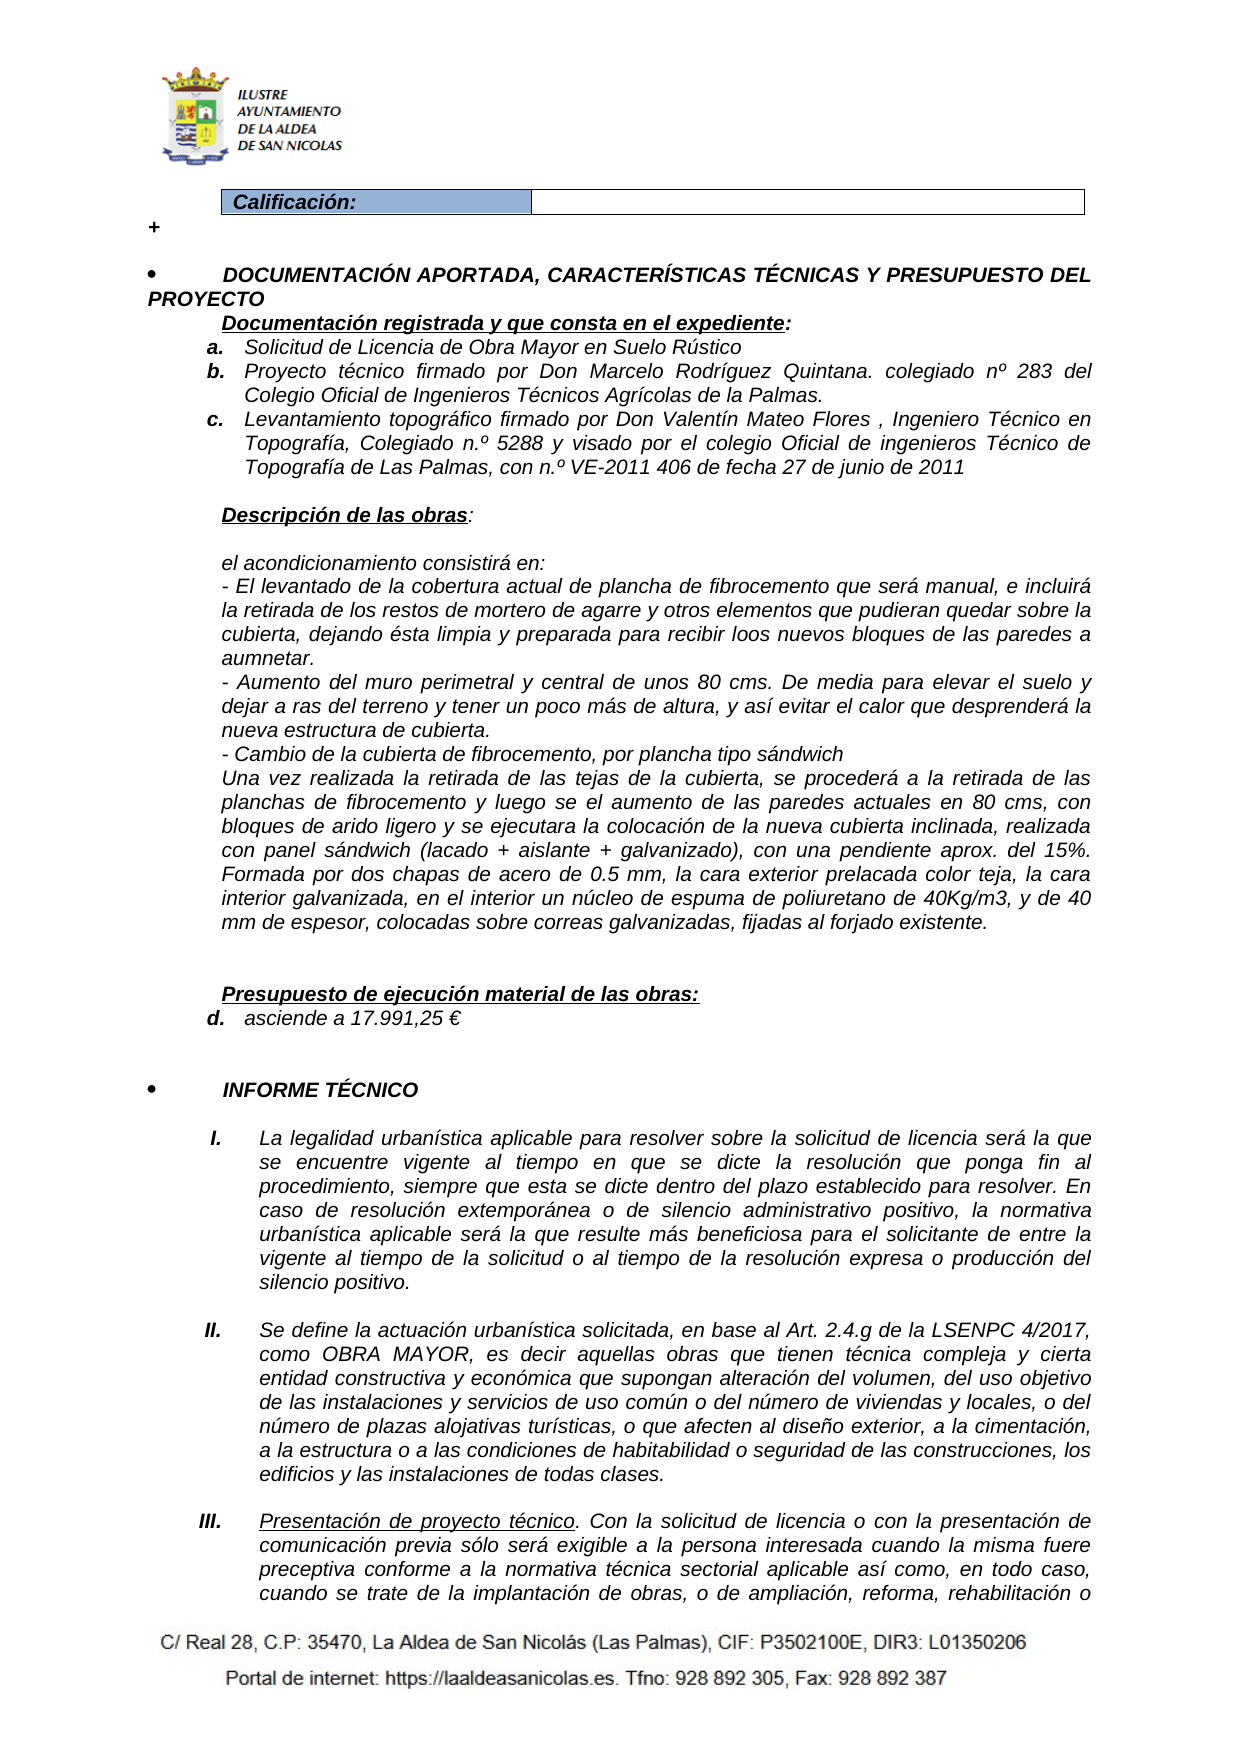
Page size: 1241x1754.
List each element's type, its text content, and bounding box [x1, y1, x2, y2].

list Se define la actuación urbanística solicitada, en base al Art. 2.4.g de la LSENPC 4/2017, como OBRA MAYOR, es decir aquellas obras que tienen técnica compleja y cierta entidad constructiva y económica que supongan alteración del volumen, del uso objetivo de las instalaciones y servicios de uso común o del número de viviendas y locales, o del número de plazas alojativas turísticas, o que afecten al diseño exterior, a la cimentación, a la estructura o a las condiciones de habitabilidad o seguridad de las construcciones, los edificios y las instalaciones de todas clases. [222, 1318, 1093, 1485]
text el acondicionamiento consistirá en: [221, 550, 1093, 574]
list La legalidad urbanística aplicable para resolver sobre la solicitud de licencia será la que se encuentre vigente al tiempo en que se dicte la resolución que ponga fin al procedimiento, siempre que esta se dicte dentro del plazo establecido para resolver. En caso de resolución extemporánea o de silencio administrativo positivo, la normativa urbanística aplicable será la que resulte más beneficiosa para el solicitante de entre la vigente al tiempo de la solicitud o al tiempo de la resolución expresa o producción del silencio positivo. [222, 1126, 1093, 1294]
text Presupuesto de ejecución material de las obras: [221, 982, 1093, 1006]
list Solicitud de Licencia de Obra Mayor en Suelo Rústico [207, 335, 1093, 359]
text Una vez realizada la retirada de las tejas de la cubierta, se procederá a la retirada de las planchas de fibrocemento y luego se el aumento de las paredes actuales en 80 cms, con bloques de arido ligero y se ejecutara la colocación de la nueva cubierta inclinada, realizada con panel sándwich (lacado + aislante + galvanizado), con una pendiente aprox. del 15%. Formada por dos chapas de acero de 0.5 mm, la cara exterior prelacada color teja, la cara interior galvanizada, en el interior un núcleo de espuma de poliuretano de 40Kg/m3, y de 40 mm de espesor, colocadas sobre correas galvanizadas, fijadas al forjado existente. [221, 766, 1093, 934]
text Descripción de las obras: [221, 502, 1093, 526]
table_cell [532, 190, 1084, 213]
picture [148, 1626, 1034, 1694]
table_cell Calificación: [222, 190, 531, 213]
picture [148, 59, 358, 173]
text + [148, 214, 1093, 238]
list Levantamiento topográfico firmado por Don Valentín Mateo Flores , Ingeniero Técnico en Topografía, Colegiado n.º 5288 y visado por el colegio Oficial de ingenieros Técnico de Topografía de Las Palmas, con n.º VE-2011 406 de fecha 27 de junio de 2011 [207, 407, 1093, 478]
list asciende a 17.991,25 € [207, 1006, 1093, 1029]
text - Aumento del muro perimetral y central de unos 80 cms. De media para elevar el suelo y dejar a ras del terreno y tener un poco más de altura, y así evitar el calor que desprenderá la nueva estructura de cubierta. [221, 670, 1093, 742]
text - El levantado de la cobertura actual de plancha de fibrocemento que será manual, e incluirá la retirada de los restos de mortero de agarre y otros elementos que pudieran quedar sobre la cubierta, dejando ésta limpia y preparada para recibir loos nuevos bloques de las paredes a aumnetar. [221, 574, 1093, 670]
list documentación aportada, características técnicas y presupuesto del proyecto [148, 262, 1093, 311]
list Presentación de proyecto técnico. Con la solicitud de licencia o con la presentación de comunicación previa sólo será exigible a la persona interesada cuando la misma fuere preceptiva conforme a la normativa técnica sectorial aplicable así como, en todo caso, cuando se trate de la implantación de obras, o de ampliación, reforma, rehabilitación o [222, 1509, 1093, 1605]
list INFORME TÉCNICO [148, 1077, 1093, 1102]
text Documentación registrada y que consta en el expediente: [221, 311, 1093, 335]
list Proyecto técnico firmado por Don Marcelo Rodríguez Quintana. colegiado nº 283 del Colegio Oficial de Ingenieros Técnicos Agrícolas de la Palmas. [207, 359, 1093, 407]
text - Cambio de la cubierta de fibrocemento, por plancha tipo sándwich [221, 742, 1093, 766]
